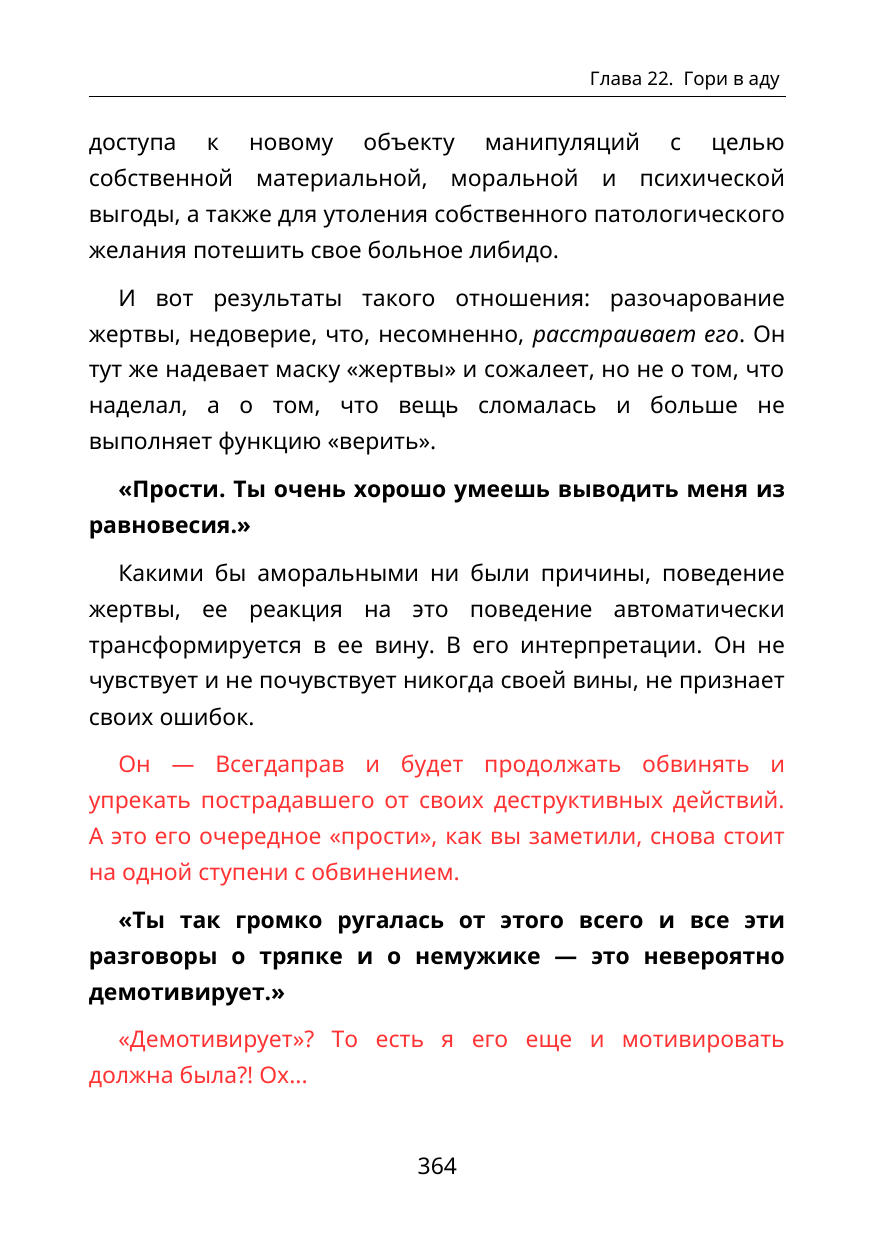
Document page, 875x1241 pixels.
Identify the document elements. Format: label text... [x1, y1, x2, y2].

text доступа к новому объекту манипуляций с целью собственной материальной, моральной и психической выгоды, а также для утоления собственного патологического желания потешить свое больное либидо. [88, 126, 786, 265]
text И вот результаты такого отношения: разочарование жертвы, недоверие, что, несомненно, расстраивает его. Он тут же надевает маску «жертвы» и сожалеет, но не о том, что наделал, а о том, что вещь сломалась и больше не выполняет функцию «верить». [88, 282, 786, 457]
text Какими бы аморальными ни были причины, поведение жертвы, ее реакция на это поведение автоматически трансформируется в ее вину. В его интерпретации. Он не чувствует и не почувствует никогда своей вины, не признает своих ошибок. [88, 557, 786, 732]
text «Демотивирует»? То есть я его еще и мотивировать должна была?! Ох... [88, 1023, 786, 1090]
text «Ты так громко ругалась от этого всего и все эти разговоры о тряпке и о немужике — это невероятно демотивирует.» [88, 904, 786, 1007]
text Он — Всегдаправ и будет продолжать обвинять и упрекать пострадавшего от своих деструктивных действий. А это его очередное «прости», как вы заметили, снова стоит на одной ступени с обвинением. [88, 748, 786, 887]
text «Прости. Ты очень хорошо умеешь выводить меня из равновесия.» [88, 473, 786, 540]
